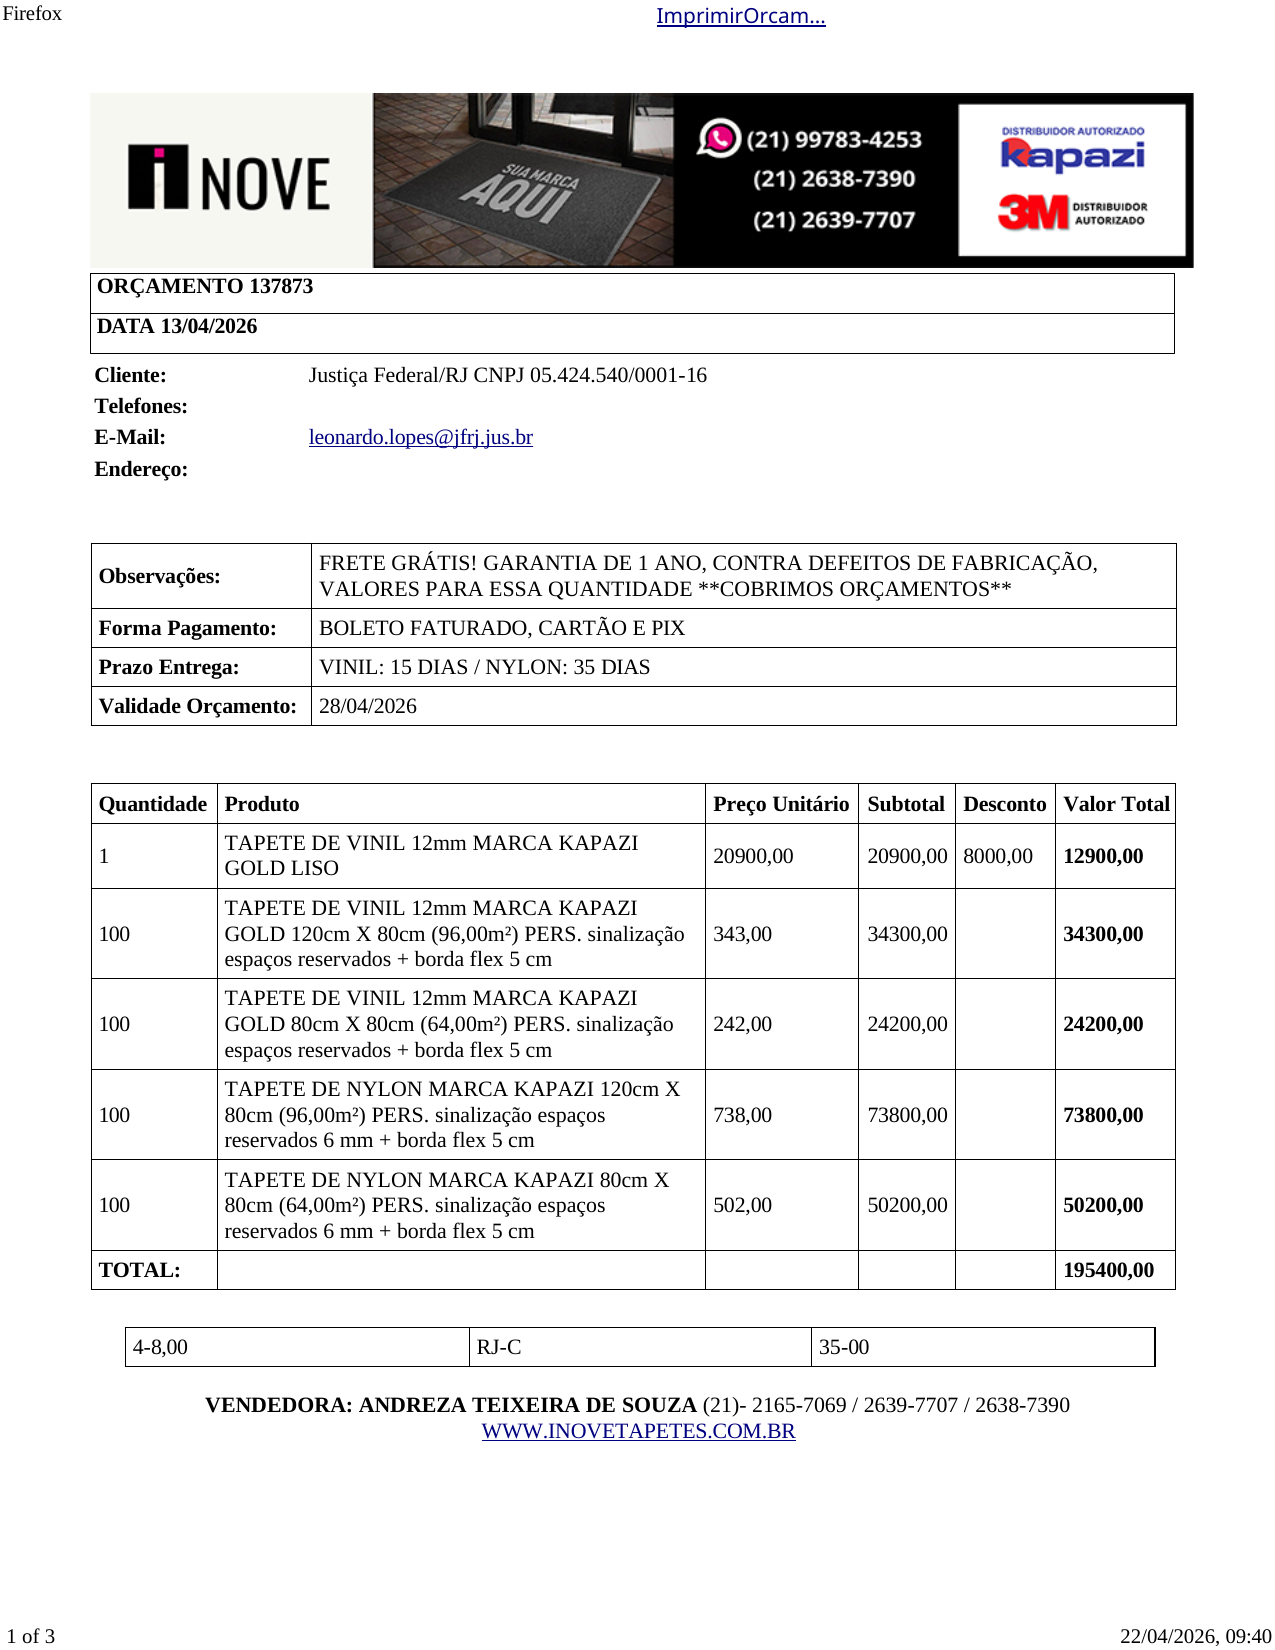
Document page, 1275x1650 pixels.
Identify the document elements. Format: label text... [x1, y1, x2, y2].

subtitle Endereço: [94, 456, 1201, 481]
table_cell 50200,00 [1056, 1160, 1175, 1249]
table_cell 73800,00 [859, 1070, 955, 1159]
table_cell 100 [92, 979, 217, 1068]
table_header Produto [218, 784, 705, 822]
table_cell 73800,00 [1056, 1070, 1175, 1159]
text Cliente: Justiça Federal/RJ CNPJ 05.424.540/0001-16 [94, 362, 1201, 387]
table_cell [859, 1251, 955, 1289]
table_cell 24200,00 [1056, 979, 1175, 1068]
table_cell [956, 979, 1055, 1068]
table_header Observações: [92, 544, 311, 608]
table_cell Forma Pagamento: [92, 609, 311, 647]
table_cell [956, 1070, 1055, 1159]
table_header Desconto [956, 784, 1055, 822]
table_cell Prazo Entrega: [92, 648, 311, 686]
table_cell 100 [92, 1070, 217, 1159]
table_cell 343,00 [706, 889, 858, 978]
table_cell [956, 1160, 1055, 1249]
table_cell 502,00 [706, 1160, 858, 1249]
table_cell TAPETE DE VINIL 12mm MARCA KAPAZI GOLD 120cm X 80cm (96,00m²) PERS. sinalização espaços reservados + borda flex 5 cm [218, 889, 705, 978]
table_header 4-8,00 [126, 1328, 469, 1366]
table_cell 8000,00 [956, 824, 1055, 887]
table_header Valor Total [1056, 784, 1175, 822]
table_header RJ-C [470, 1328, 811, 1366]
table_cell 28/04/2026 [312, 687, 1176, 725]
table_header Subtotal [859, 784, 955, 822]
table_cell 242,00 [706, 979, 858, 1068]
table_cell 100 [92, 889, 217, 978]
subtitle Telefones: [94, 393, 1201, 418]
table_header Quantidade [92, 784, 217, 822]
table_cell VINIL: 15 DIAS / NYLON: 35 DIAS [312, 648, 1176, 686]
text E-Mail: leonardo.lopes@jfrj.jus.br [94, 424, 1201, 449]
table_cell 50200,00 [859, 1160, 955, 1249]
text VENDEDORA: ANDREZA TEIXEIRA DE SOUZA (21)- 2165-7069 / 2639-7707 / 2638-7390 WWW.INOVETAPETES.COM.BR [205, 1392, 1201, 1443]
table_cell TAPETE DE VINIL 12mm MARCA KAPAZI GOLD 80cm X 80cm (64,00m²) PERS. sinalização espaços reservados + borda flex 5 cm [218, 979, 705, 1068]
table_cell [956, 889, 1055, 978]
table_cell 12900,00 [1056, 824, 1175, 887]
table_cell 195400,00 [1056, 1251, 1175, 1289]
table_cell 34300,00 [859, 889, 955, 978]
table_header FRETE GRÁTIS! GARANTIA DE 1 ANO, CONTRA DEFEITOS DE FABRICAÇÃO, VALORES PARA ESSA QUANTIDADE **COBRIMOS ORÇAMENTOS** [312, 544, 1176, 608]
table_cell 20900,00 [706, 824, 858, 887]
table_cell TAPETE DE NYLON MARCA KAPAZI 120cm X 80cm (96,00m²) PERS. sinalização espaços reservados 6 mm + borda flex 5 cm [218, 1070, 705, 1159]
table_cell 100 [92, 1160, 217, 1249]
table_cell TOTAL: [92, 1251, 217, 1289]
table_cell 24200,00 [859, 979, 955, 1068]
table_cell [956, 1251, 1055, 1289]
table_cell 1 [92, 824, 217, 887]
table_cell 20900,00 [859, 824, 955, 887]
table_header 35-00 [812, 1328, 1154, 1366]
table_cell 34300,00 [1056, 889, 1175, 978]
table_cell BOLETO FATURADO, CARTÃO E PIX [312, 609, 1176, 647]
table_cell Validade Orçamento: [92, 687, 311, 725]
table_cell 738,00 [706, 1070, 858, 1159]
table_header Preço Unitário [706, 784, 858, 822]
table_cell TAPETE DE VINIL 12mm MARCA KAPAZI GOLD LISO [218, 824, 705, 887]
table_cell [218, 1251, 705, 1289]
table_cell TAPETE DE NYLON MARCA KAPAZI 80cm X 80cm (64,00m²) PERS. sinalização espaços reservados 6 mm + borda flex 5 cm [218, 1160, 705, 1249]
table_cell [706, 1251, 858, 1289]
